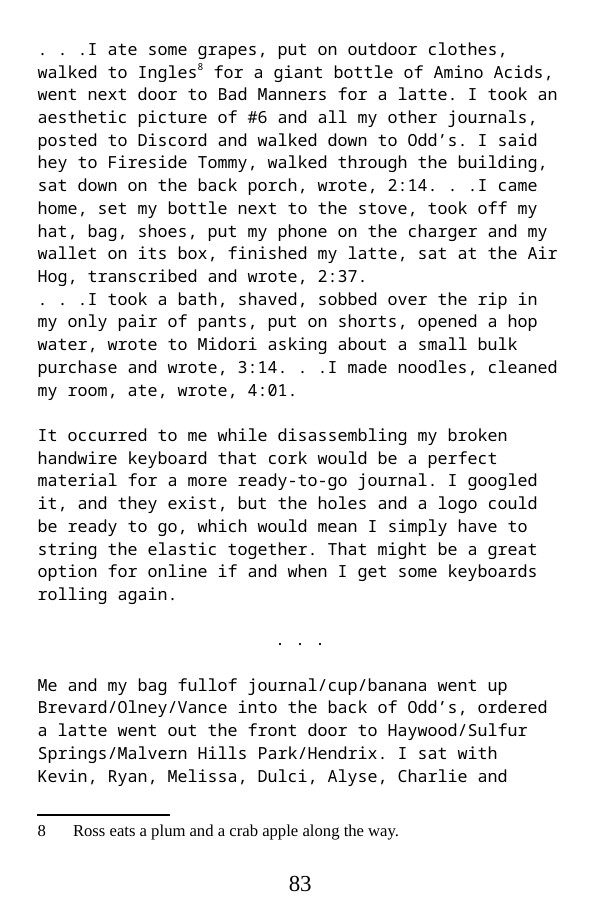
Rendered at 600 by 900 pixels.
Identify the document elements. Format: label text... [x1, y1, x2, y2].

text . . .I ate some grapes, put on outdoor clothes, walked to Ingles for a giant bottle of Amino Acids, went next door to Bad Manners for a latte. I took an aesthetic picture of #6 and all my other journals, posted to Discord and walked down to Odd’s. I said hey to Fireside Tommy, walked through the building, sat down on the back porch, wrote, 2:14. . .I came home, set my bottle next to the stove, took off my hat, bag, shoes, put my phone on the charger and my wallet on its box, finished my latte, sat at the Air Hog, transcribed and wrote, 2:37. [37, 37, 562, 287]
text . . . [37, 628, 562, 651]
text Me and my bag fullof journal/cup/banana went up Brevard/Olney/Vance into the back of Odd’s, ordered a latte went out the front door to Haywood/Sulfur Springs/Malvern Hills Park/Hendrix. I sat with Kevin, Ryan, Melissa, Dulci, Alyse, Charlie and [37, 673, 562, 787]
text Ross eats a plum and a crab apple along the way. [37, 821, 562, 840]
text . . .I took a bath, shaved, sobbed over the rip in my only pair of pants, put on shorts, opened a hop water, wrote to Midori asking about a small bulk purchase and wrote, 3:14. . .I made noodles, cleaned my room, ate, wrote, 4:01. [37, 287, 562, 401]
text It occurred to me while disassembling my broken handwire keyboard that cork would be a perfect material for a more ready-to-go journal. I googled it, and they exist, but the holes and a logo could be ready to go, which would mean I simply have to string the elastic together. That might be a great option for online if and when I get some keyboards rolling again. [37, 423, 562, 605]
